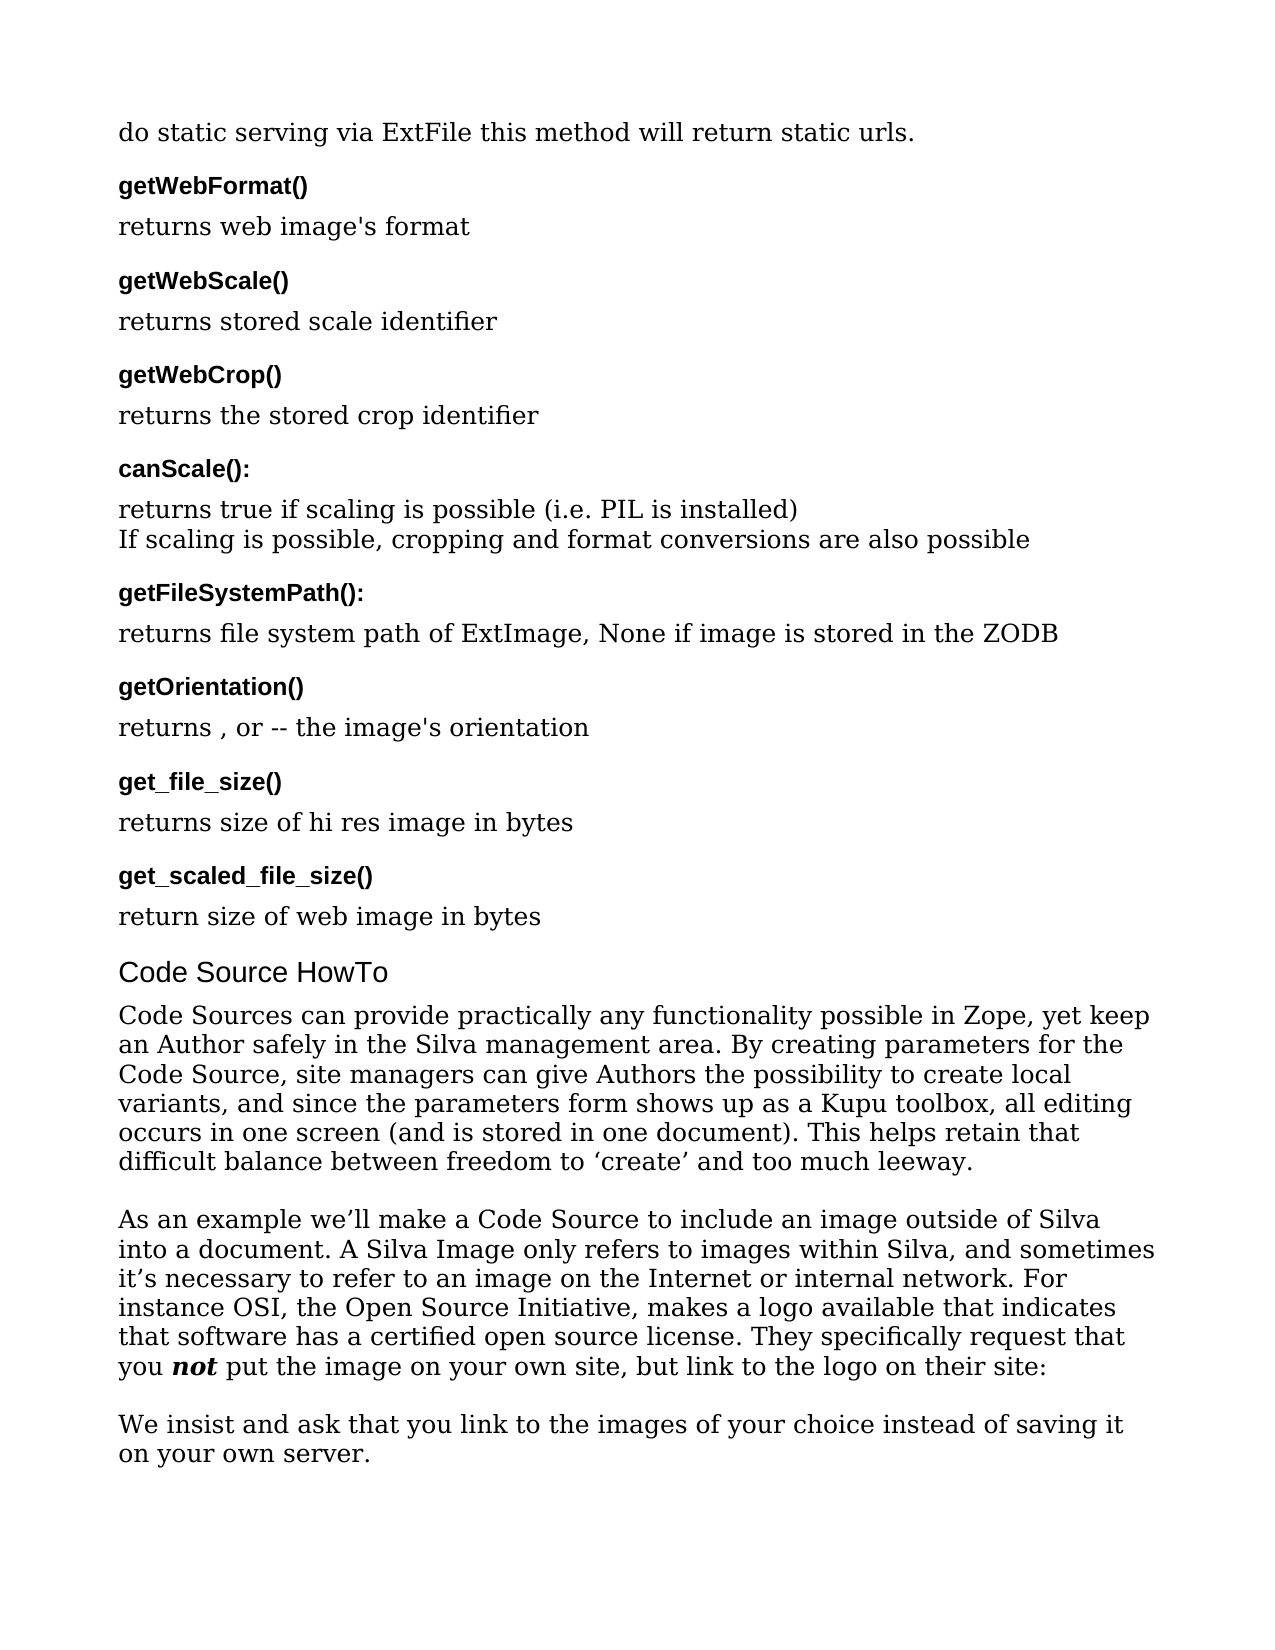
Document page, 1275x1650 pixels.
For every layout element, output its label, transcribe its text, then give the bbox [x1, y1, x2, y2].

text As an example we’ll make a Code Source to include an image outside of Silva into a document. A Silva Image only refers to images within Silva, and sometimes it’s necessary to refer to an image on the Internet or internal network. For instance OSI, the Open Source Initiative, makes a logo available that indicates that software has a certified open source license. They specifically request that you not put the image on your own site, but link to the logo on their site: [118, 1206, 1157, 1410]
text returns , or -- the image's orientation [118, 713, 1157, 743]
subtitle getWebCrop() [118, 361, 1157, 389]
subtitle get_file_size() [118, 768, 1157, 795]
text returns size of hi res image in bytes [118, 808, 1157, 837]
text returns file system path of ExtImage, None if image is stored in the ZODB [118, 619, 1157, 648]
subtitle getWebFormat() [118, 172, 1157, 200]
text Code Sources can provide practically any functionality possible in Zope, yet keep an Author safely in the Silva management area. By creating parameters for the Code Source, site managers can give Authors the possibility to create local variants, and since the parameters form shows up as a Kupu toolbox, all editing occurs in one screen (and is stored in one document). This helps retain that difficult balance between freedom to ‘create’ and too much leeway. [118, 1002, 1157, 1206]
text We insist and ask that you link to the images of your choice instead of saving it on your own server. [118, 1410, 1157, 1468]
subtitle getFileSystemPath(): [118, 579, 1157, 607]
text returns true if scaling is possible (i.e. PIL is installed) [118, 496, 1157, 525]
text do static serving via ExtFile this method will return static urls. [118, 118, 1157, 147]
text returns web image's format [118, 212, 1157, 242]
subtitle getOrientation() [118, 673, 1157, 701]
subtitle Code Source HowTo [118, 956, 1157, 989]
text returns stored scale identifier [118, 307, 1157, 336]
text return size of web image in bytes [118, 902, 1157, 931]
text returns the stored crop identifier [118, 401, 1157, 430]
text If scaling is possible, cropping and format conversions are also possible [118, 525, 1157, 554]
subtitle getWebScale() [118, 267, 1157, 294]
subtitle canScale(): [118, 455, 1157, 483]
subtitle get_scaled_file_size() [118, 862, 1157, 890]
